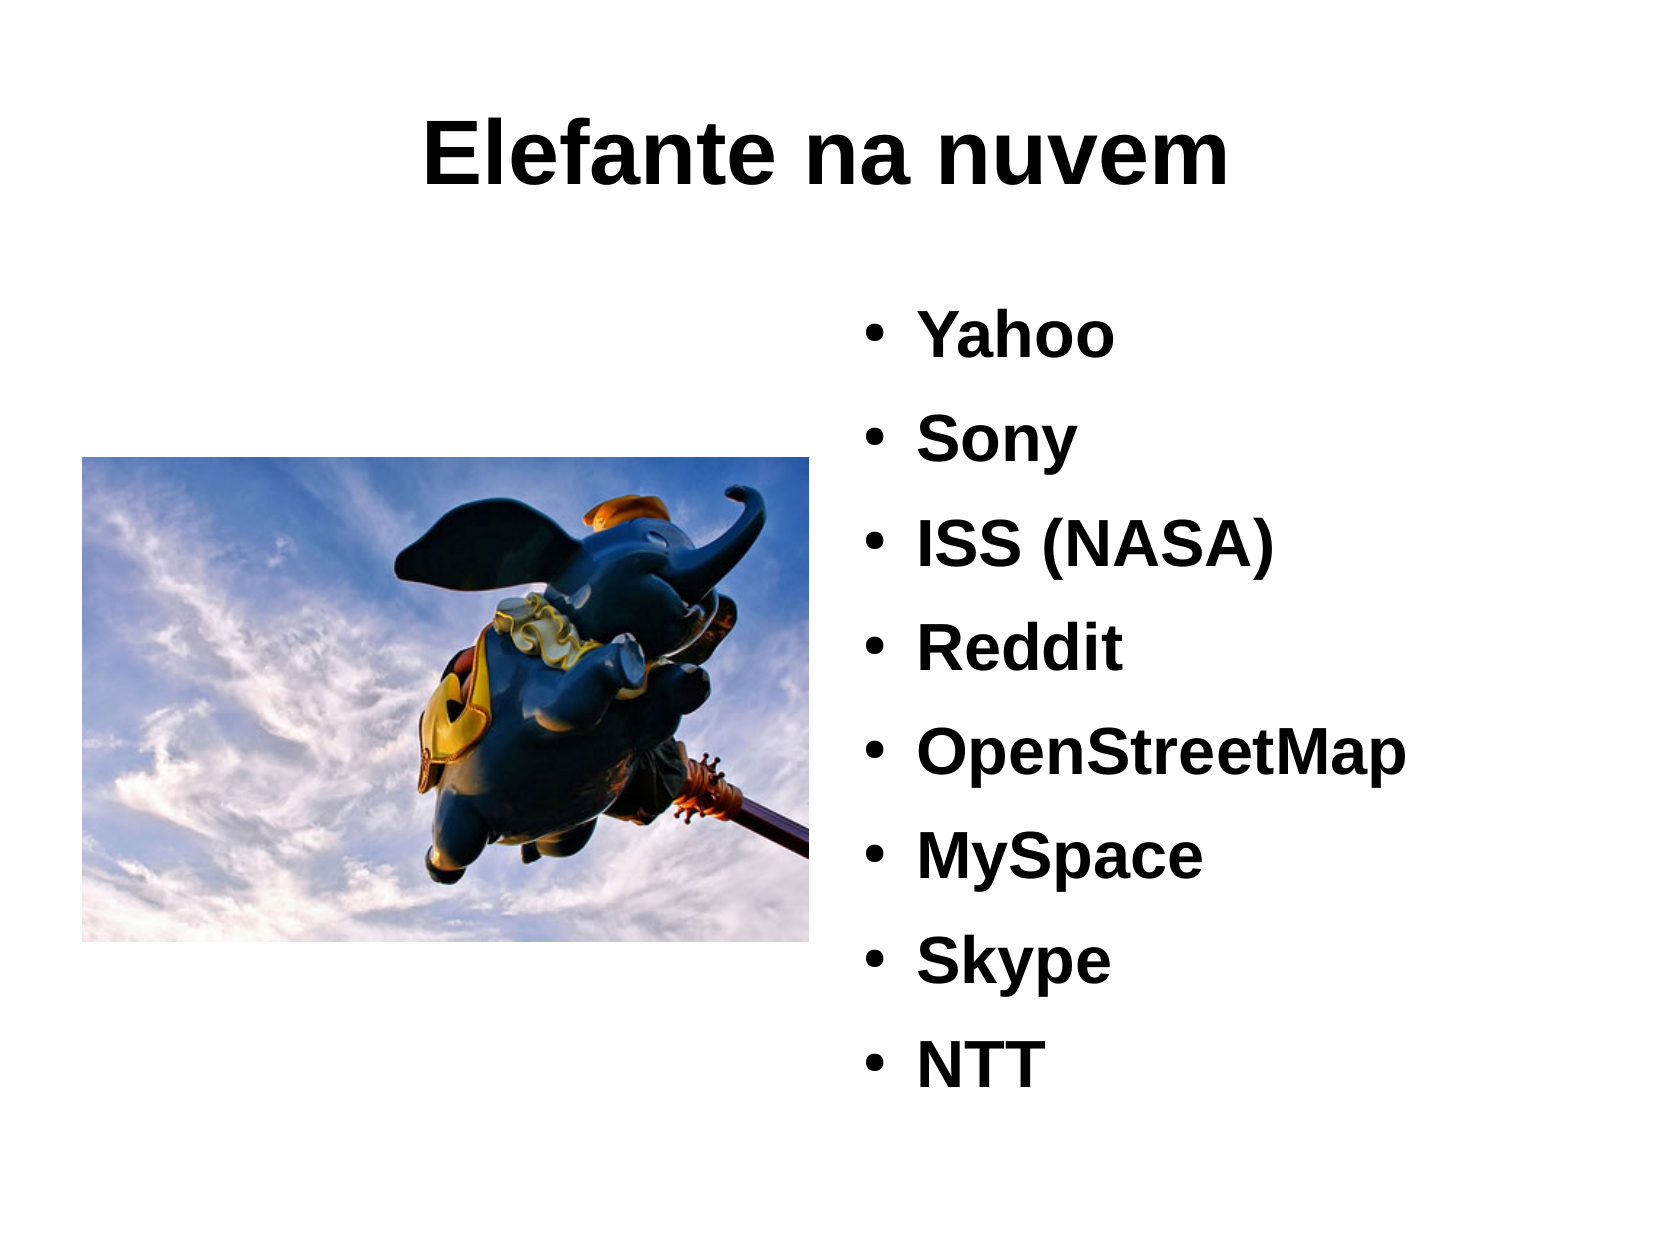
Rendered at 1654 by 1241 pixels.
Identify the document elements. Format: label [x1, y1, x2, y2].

picture [82, 457, 809, 942]
